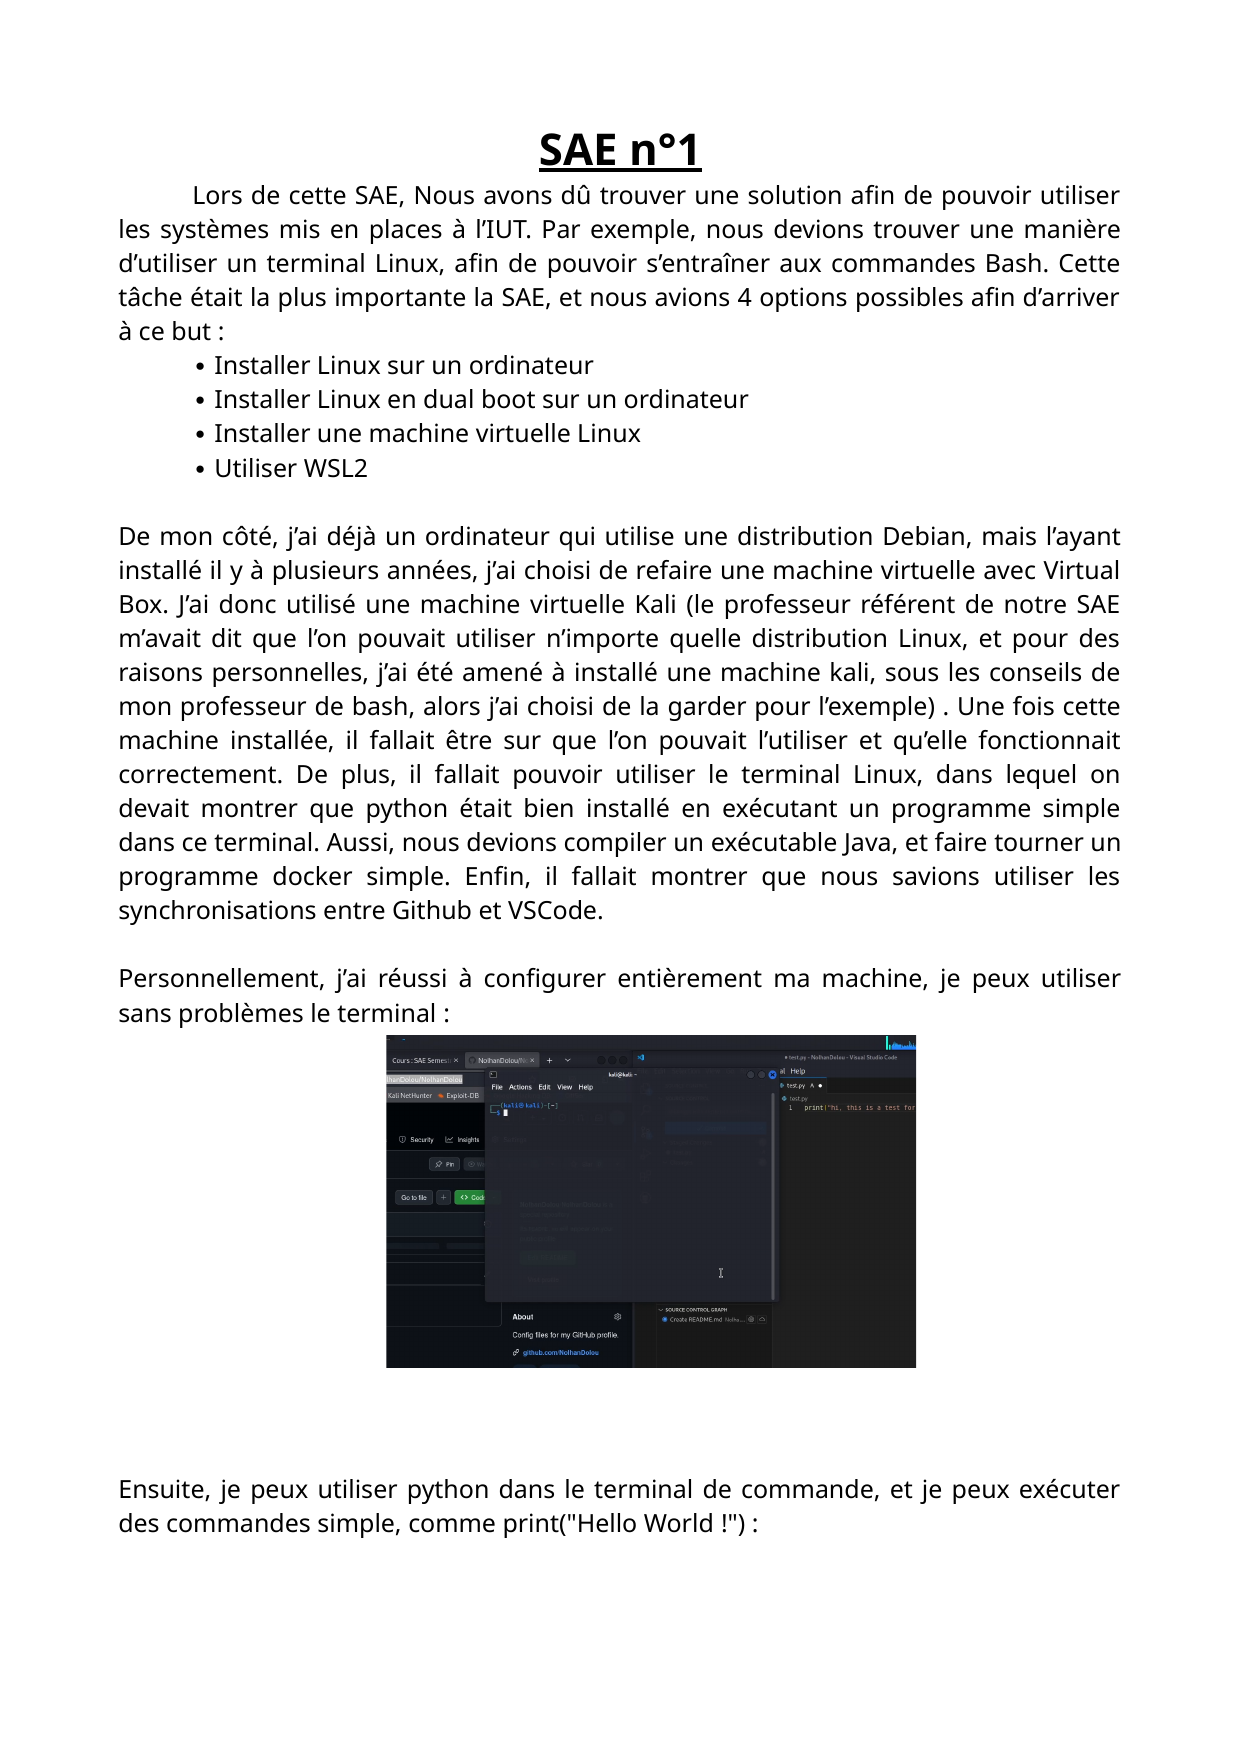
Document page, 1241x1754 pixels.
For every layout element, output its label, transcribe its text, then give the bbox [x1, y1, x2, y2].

text ∙ Installer Linux sur un ordinateur [118, 348, 1122, 382]
text Lors de cette SAE, Nous avons dû trouver une solution afin de pouvoir utiliser les systèmes mis en places à l’IUT. Par exemple, nous devions trouver une manière d’utiliser un terminal Linux, afin de pouvoir s’entraîner aux commandes Bash. Cette tâche était la plus importante la SAE, et nous avions 4 options possibles afin d’arriver à ce but : [118, 178, 1122, 348]
text De mon côté, j’ai déjà un ordinateur qui utilise une distribution Debian, mais l’ayant installé il y à plusieurs années, j’ai choisi de refaire une machine virtuelle avec Virtual Box. J’ai donc utilisé une machine virtuelle Kali (le professeur référent de notre SAE m’avait dit que l’on pouvait utiliser n’importe quelle distribution Linux, et pour des raisons personnelles, j’ai été amené à installé une machine kali, sous les conseils de mon professeur de bash, alors j’ai choisi de la garder pour l’exemple) . Une fois cette machine installée, il fallait être sur que l’on pouvait l’utiliser et qu’elle fonctionnait correctement. De plus, il fallait pouvoir utiliser le terminal Linux, dans lequel on devait montrer que python était bien installé en exécutant un programme simple dans ce terminal. Aussi, nous devions compiler un exécutable Java, et faire tourner un programme docker simple. Enfin, il fallait montrer que nous savions utiliser les synchronisations entre Github et VSCode. [118, 518, 1122, 927]
text Personnellement, j’ai réussi à configurer entièrement ma machine, je peux utiliser sans problèmes le terminal : [118, 961, 1122, 1029]
text Ensuite, je peux utiliser python dans le terminal de commande, et je peux exécuter des commandes simple, comme print("Hello World !") : [118, 1472, 1122, 1540]
text ∙ Installer Linux en dual boot sur un ordinateur [118, 382, 1122, 416]
text ∙ Installer une machine virtuelle Linux [118, 416, 1122, 450]
text SAE n°1 [118, 118, 1122, 178]
text ∙ Utiliser WSL2 [118, 450, 1122, 484]
picture [386, 1035, 917, 1368]
